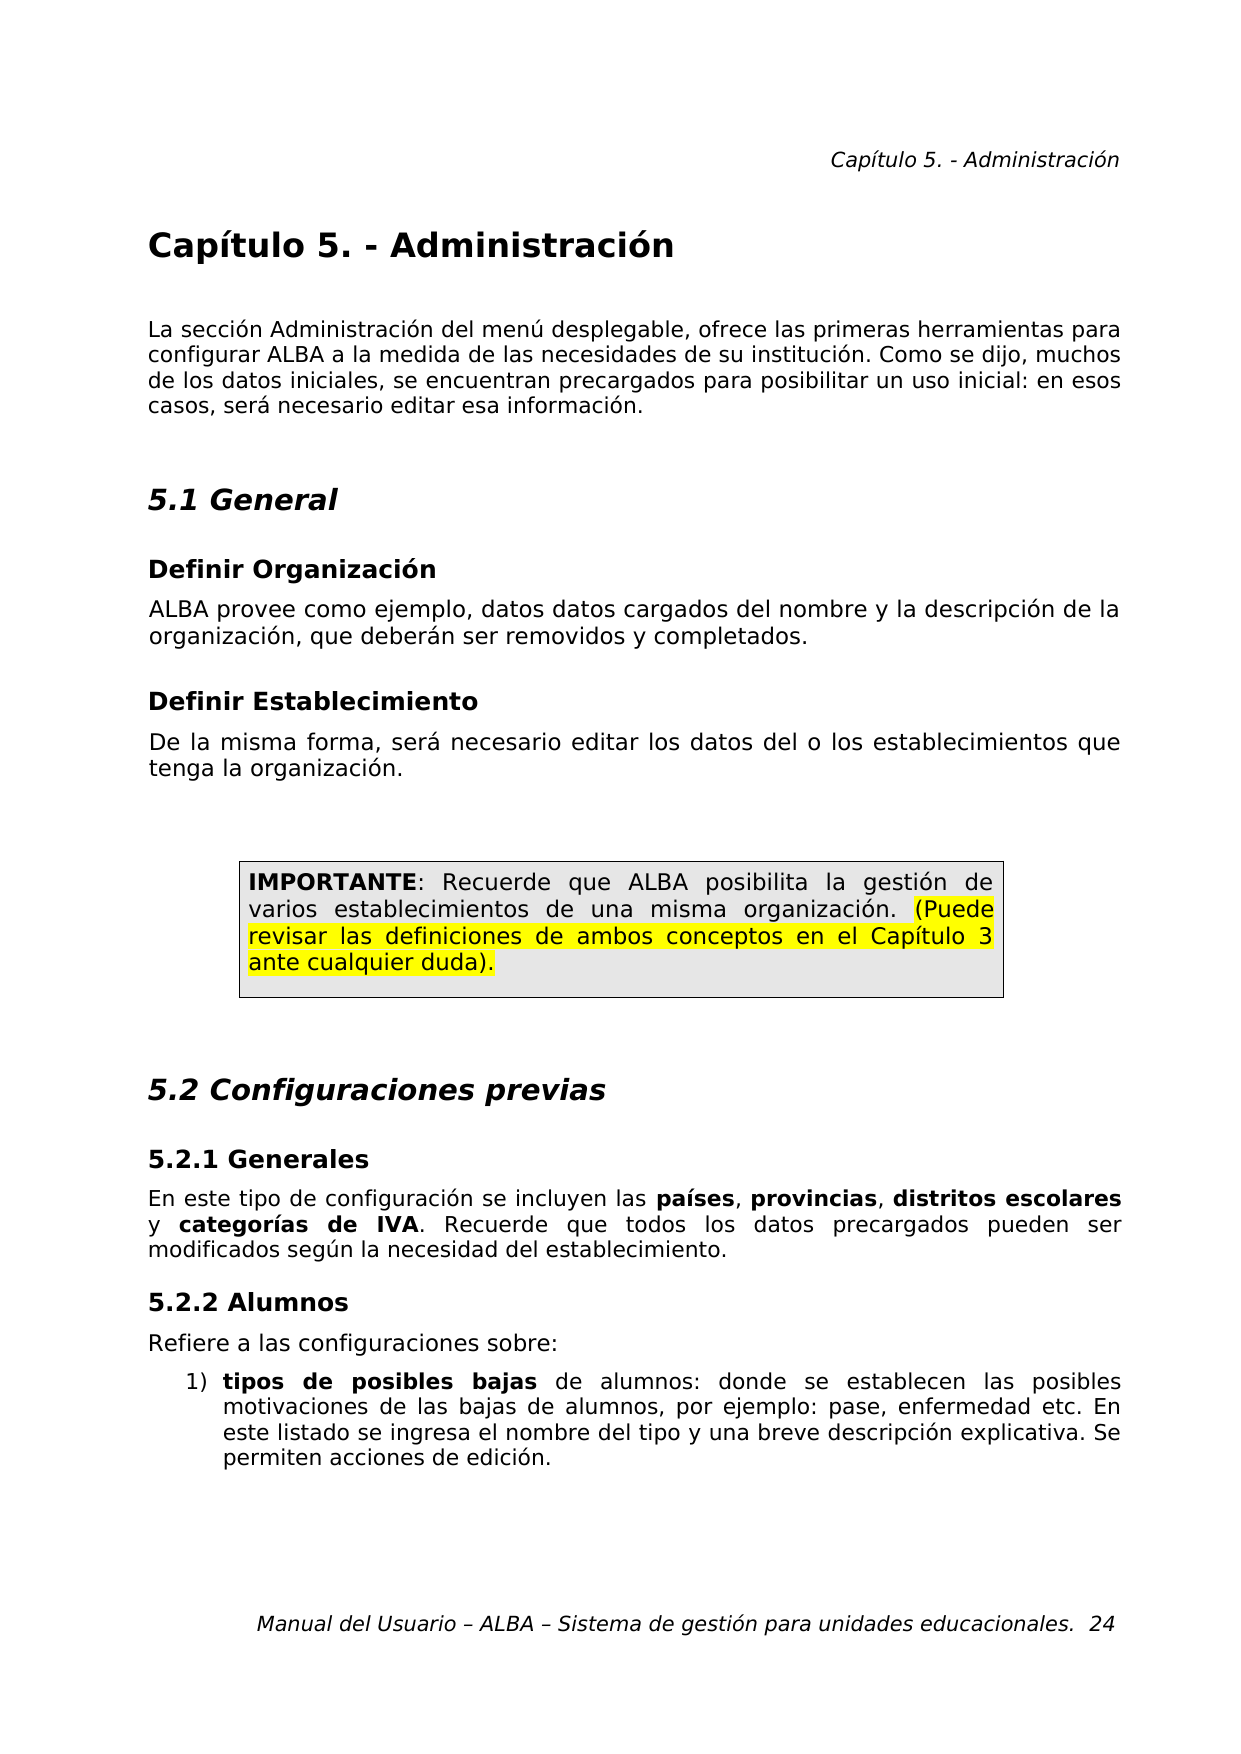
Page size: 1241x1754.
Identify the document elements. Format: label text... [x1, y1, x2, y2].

text IMPORTANTE: Recuerde que ALBA posibilita la gestión de varios establecimientos de una misma organización. (Puede revisar las definiciones de ambos conceptos en el Capítulo 3 ante cualquier duda). [248, 869, 994, 976]
subtitle Definir Organización [148, 555, 1122, 584]
subtitle 5.2.1 Generales [148, 1145, 1122, 1174]
subtitle Capítulo 5. - Administración [148, 226, 1122, 265]
subtitle 5.1 General [148, 483, 1122, 517]
list De la misma forma, será necesario editar los datos del o los establecimientos que tenga la organización. [111, 729, 1122, 782]
text Refiere a las configuraciones sobre: [148, 1330, 1122, 1356]
list tipos de posibles bajas de alumnos: donde se establecen las posibles motivaciones de las bajas de alumnos, por ejemplo: pase, enfermedad etc. En este listado se ingresa el nombre del tipo y una breve descripción explicativa. Se permiten acciones de edición. [185, 1369, 1122, 1471]
list ALBA provee como ejemplo, datos datos cargados del nombre y la descripción de la organización, que deberán ser removidos y completados. [111, 596, 1122, 650]
text En este tipo de configuración se incluyen las países, provincias, distritos escolares y categorías de IVA. Recuerde que todos los datos precargados pueden ser modificados según la necesidad del establecimiento. [148, 1187, 1122, 1263]
subtitle 5.2 Configuraciones previas [148, 1073, 1122, 1107]
subtitle Definir Establecimiento [148, 687, 1122, 716]
subtitle 5.2.2 Alumnos [148, 1288, 1122, 1317]
text La sección Administración del menú desplegable, ofrece las primeras herramientas para configurar ALBA a la medida de las necesidades de su institución. Como se dijo, muchos de los datos iniciales, se encuentran precargados para posibilitar un uso inicial: en esos casos, será necesario editar esa información. [148, 317, 1122, 419]
